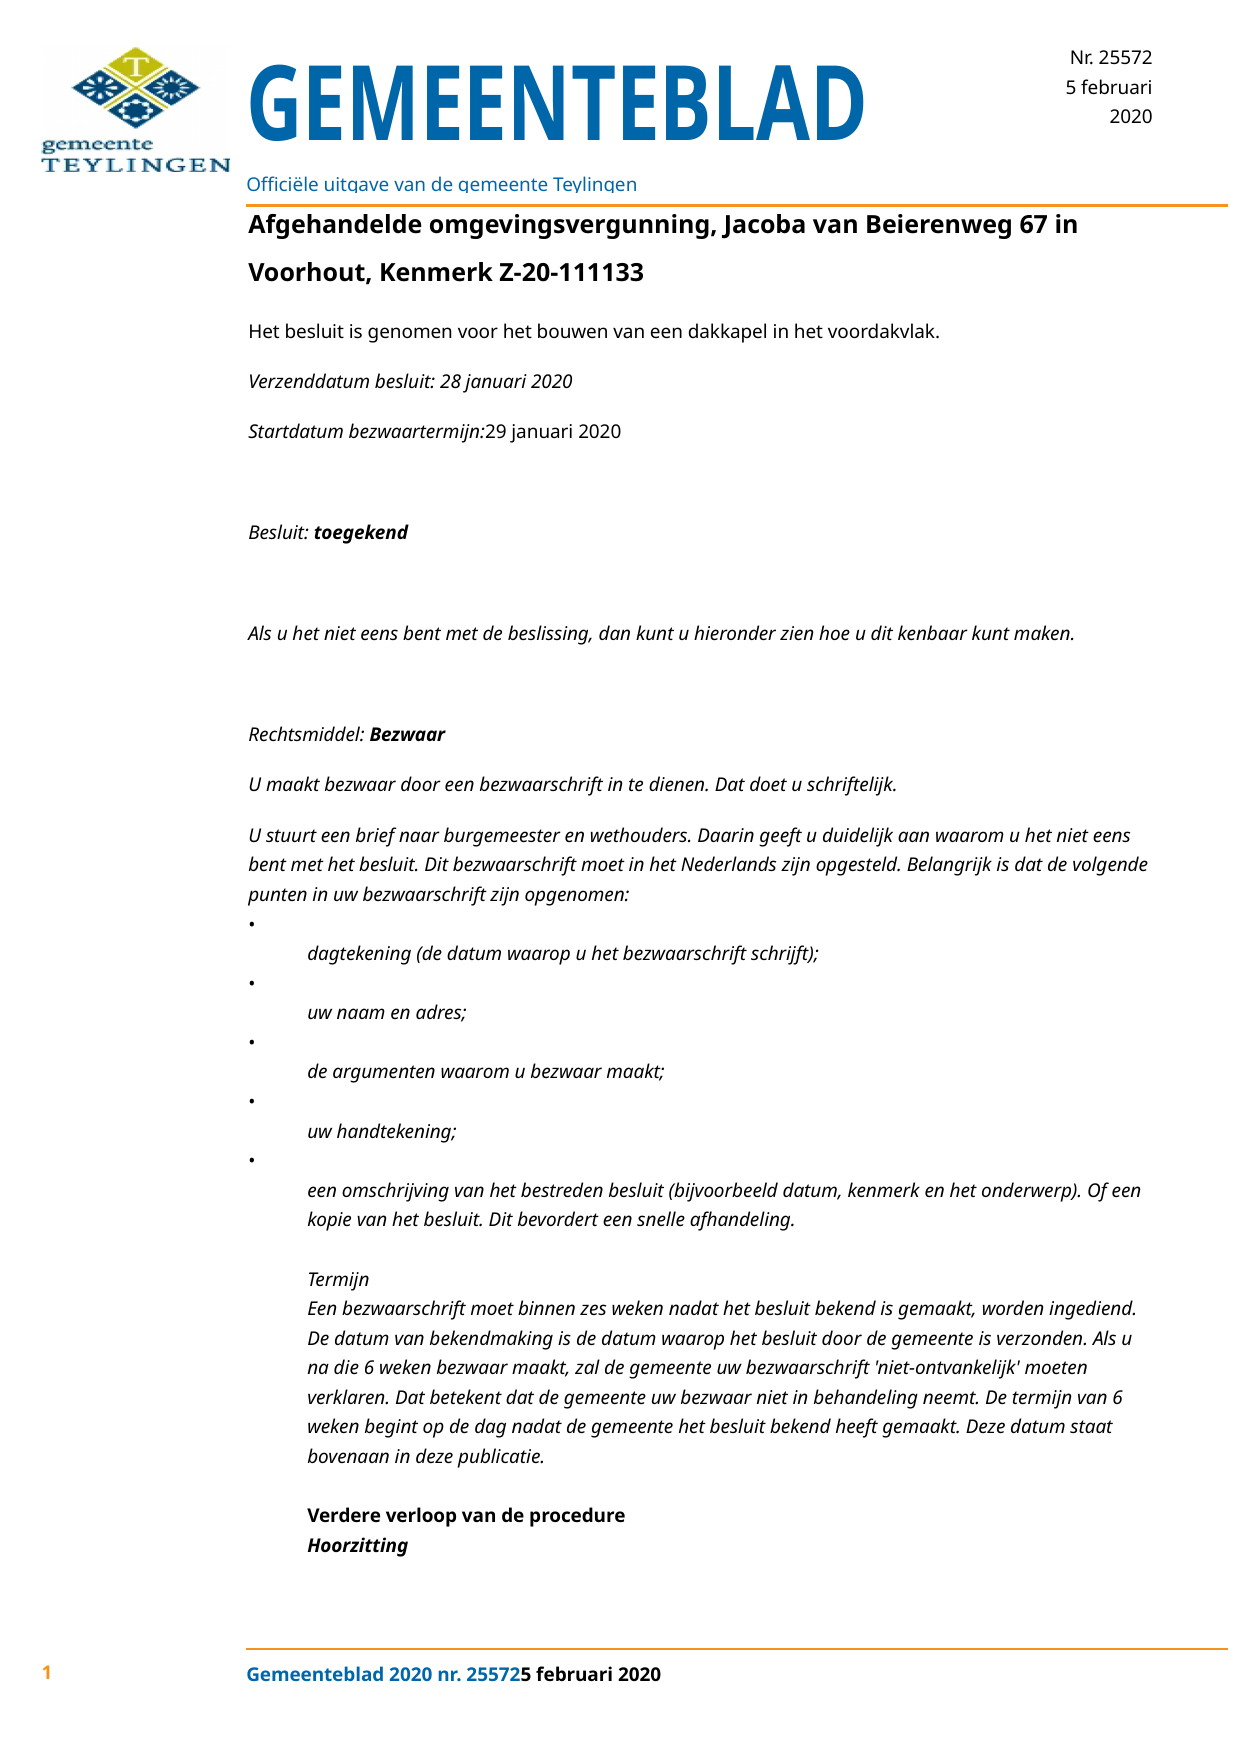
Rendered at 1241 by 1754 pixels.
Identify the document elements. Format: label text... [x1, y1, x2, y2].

list dagtekening (de datum waarop u het bezwaarschrift schrijft); [248, 940, 1152, 966]
list Hoorzitting [248, 1532, 1152, 1558]
list uw handtekening; [248, 1118, 1152, 1144]
list een omschrijving van het bestreden besluit (bijvoorbeeld datum, kenmerk en het onderwerp). Of een kopie van het besluit. Dit bevordert een snelle afhandeling. [248, 1177, 1152, 1232]
text Als u het niet eens bent met de beslissing, dan kunt u hieronder zien hoe u dit kenbaar kunt maken. [248, 620, 1152, 646]
picture [41, 47, 231, 172]
list Verdere verloop van de procedure [248, 1502, 1152, 1528]
text Afgehandelde omgevingsvergunning, Jacoba van Beierenweg 67 in Voorhout, Kenmerk Z-20-111133 [248, 207, 1152, 288]
text U stuurt een brief naar burgemeester en wethouders. Daarin geeft u duidelijk aan waarom u het niet eens bent met het besluit. Dit bezwaarschrift moet in het Nederlands zijn opgesteld. Belangrijk is dat de volgende punten in uw bezwaarschrift zijn opgenomen: [248, 822, 1152, 907]
text Startdatum bezwaartermijn:29 januari 2020 [248, 419, 1152, 444]
text U maakt bezwaar door een bezwaarschrift in te dienen. Dat doet u schriftelijk. [248, 772, 1152, 797]
list Een bezwaarschrift moet binnen zes weken nadat het besluit bekend is gemaakt, worden ingediend. De datum van bekendmaking is de datum waarop het besluit door de gemeente is verzonden. Als u na die 6 weken bezwaar maakt, zal de gemeente uw bezwaarschrift 'niet-ontvankelijk' moeten verklaren. Dat betekent dat de gemeente uw bezwaar niet in behandeling neemt. De termijn van 6 weken begint op de dag nadat de gemeente het besluit bekend heeft gemaakt. Deze datum staat bovenaan in deze publicatie. [248, 1295, 1152, 1469]
text Verzenddatum besluit: 28 januari 2020 [248, 368, 1152, 394]
list de argumenten waarom u bezwaar maakt; [248, 1059, 1152, 1084]
list Termijn [248, 1266, 1152, 1292]
list uw naam en adres; [248, 999, 1152, 1025]
text Besluit: toegekend [248, 519, 1152, 545]
text Het besluit is genomen voor het bouwen van een dakkapel in het voordakvlak. [248, 318, 1152, 344]
text Rechtsmiddel: Bezwaar [248, 721, 1152, 747]
